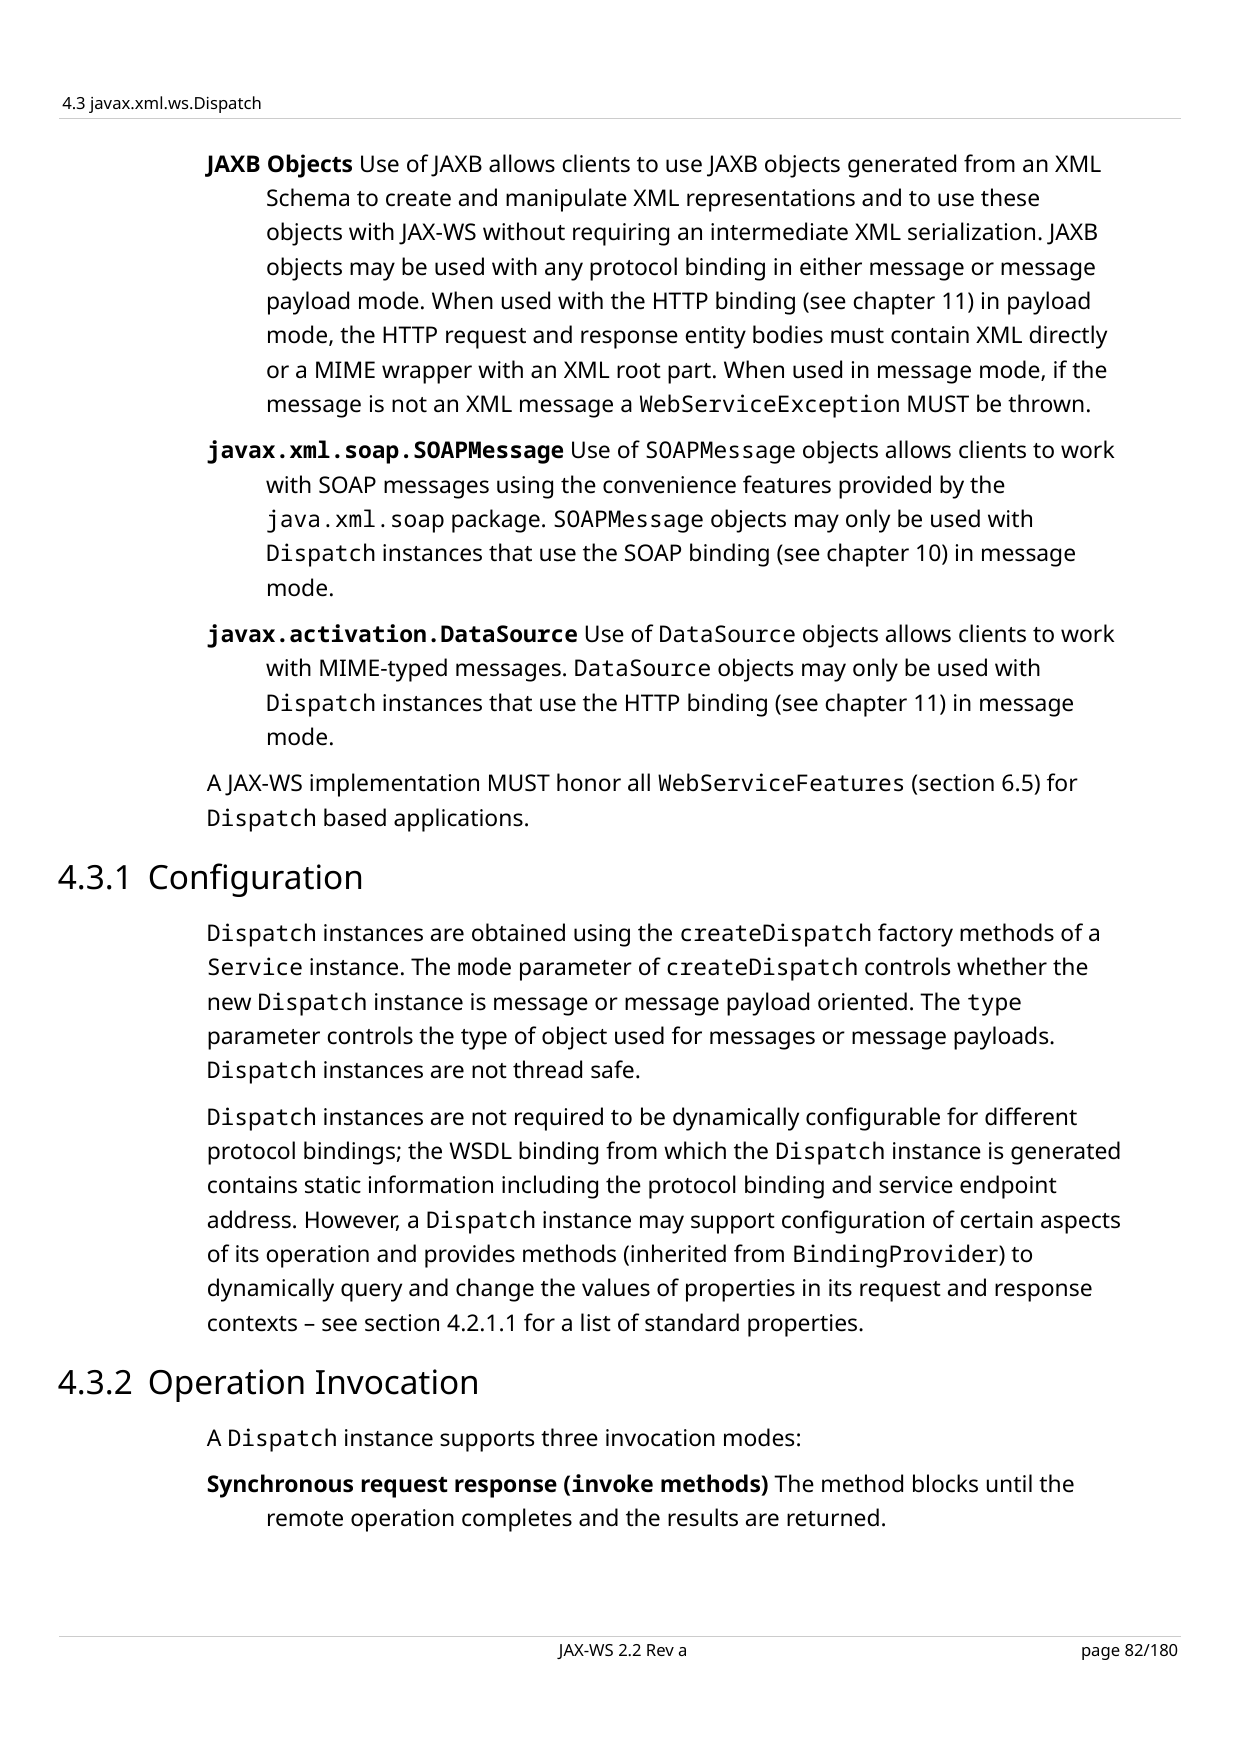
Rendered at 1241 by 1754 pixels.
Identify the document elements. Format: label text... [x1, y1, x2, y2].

text A JAX-WS implementation MUST honor all WebServiceFeatures (section 6.5) for Dispatch based applications. [207, 767, 1122, 833]
text Synchronous request response (invoke methods) The method blocks until the remote operation completes and the results are returned. [207, 1468, 1122, 1534]
text Dispatch instances are not required to be dynamically configurable for different protocol bindings; the WSDL binding from which the Dispatch instance is generated contains static information including the protocol binding and service endpoint address. However, a Dispatch instance may support configuration of certain aspects of its operation and provides methods (inherited from BindingProvider) to dynamically query and change the values of properties in its request and response contexts – see section 4.2.1.1 for a list of standard properties. [207, 1100, 1122, 1338]
text Dispatch instances are obtained using the createDispatch factory methods of a Service instance. The mode parameter of createDispatch controls whether the new Dispatch instance is message or message payload oriented. The type parameter controls the type of object used for messages or message payloads. Dispatch instances are not thread safe. [207, 917, 1122, 1086]
text JAXB Objects Use of JAXB allows clients to use JAXB objects generated from an XML Schema to create and manipulate XML representations and to use these objects with JAX-WS without requiring an intermediate XML serialization. JAXB objects may be used with any protocol binding in either message or message payload mode. When used with the HTTP binding (see chapter 11) in payload mode, the HTTP request and response entity bodies must contain XML directly or a MIME wrapper with an XML root part. When used in message mode, if the message is not an XML message a WebServiceException MUST be thrown. [207, 147, 1122, 419]
text A Dispatch instance supports three invocation modes: [207, 1422, 1122, 1453]
text javax.activation.DataSource Use of DataSource objects allows clients to work with MIME-typed messages. DataSource objects may only be used with Dispatch instances that use the HTTP binding (see chapter 11) in message mode. [207, 618, 1122, 752]
subtitle Operation Invocation [133, 1359, 1181, 1404]
subtitle Configuration [133, 854, 1181, 899]
text javax.xml.soap.SOAPMessage Use of SOAPMessage objects allows clients to work with SOAP messages using the convenience features provided by the java.xml.soap package. SOAPMessage objects may only be used with Dispatch instances that use the SOAP binding (see chapter 10) in message mode. [207, 434, 1122, 603]
